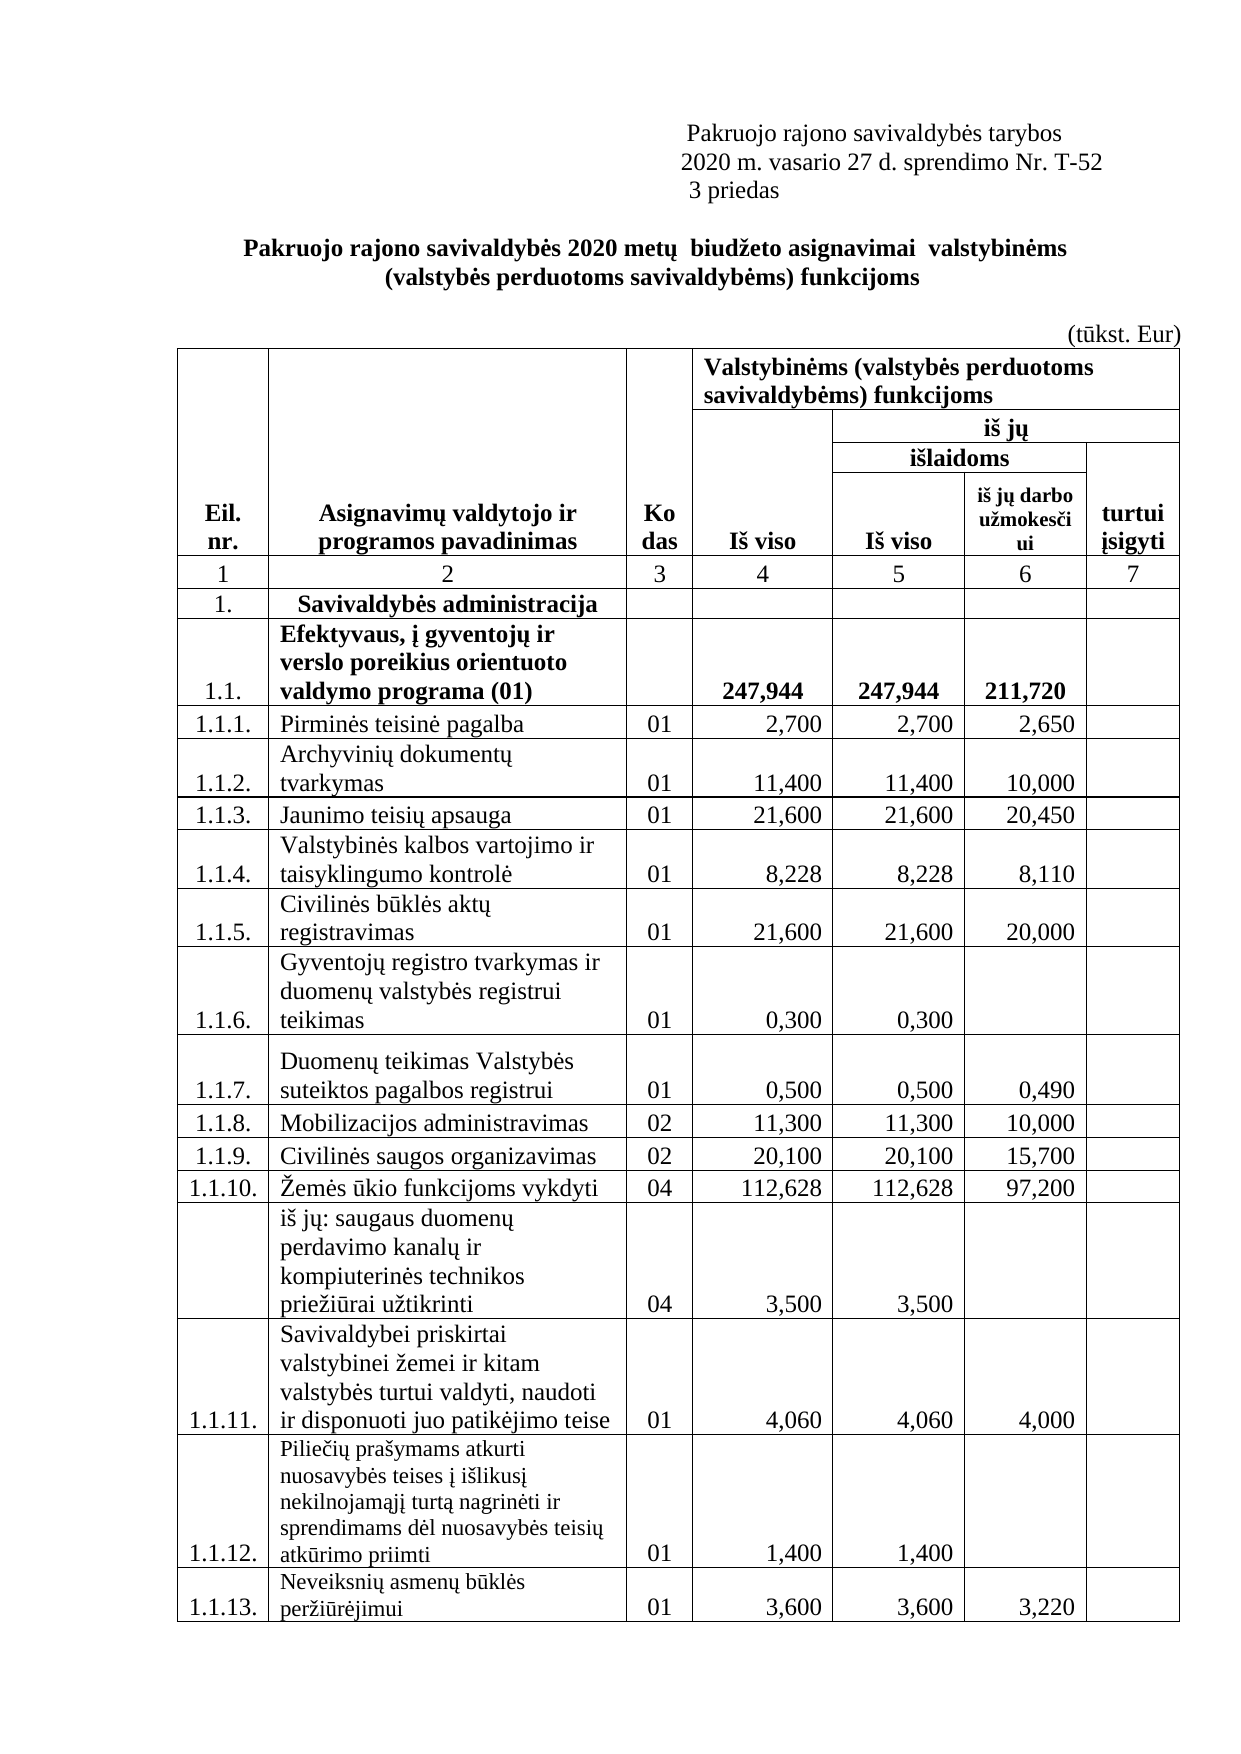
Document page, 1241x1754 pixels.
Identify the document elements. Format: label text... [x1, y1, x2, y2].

table_cell Iš viso [833, 473, 964, 555]
table_cell Efektyvaus, į gyventojų ir verslo poreikius orientuoto valdymo programa (01) [269, 619, 626, 705]
table_cell [1087, 619, 1179, 705]
table_cell 0,300 [833, 947, 964, 1033]
table_cell Duomenų teikimas Valstybės suteiktos pagalbos registrui [269, 1035, 626, 1104]
table_cell išlaidoms [833, 443, 1086, 472]
table_cell 20,450 [965, 798, 1086, 829]
table_cell [1087, 706, 1179, 738]
table_cell 2,700 [833, 706, 964, 738]
table_cell 01 [627, 830, 692, 888]
table_cell [965, 589, 1086, 618]
table_cell [178, 1203, 268, 1318]
table_cell Piliečių prašymams atkurti nuosavybės teises į išlikusį nekilnojamąjį turtą nagrinėti ir sprendimams dėl nuosavybės teisių atkūrimo priimti [269, 1435, 626, 1567]
table_cell 1.1.5. [178, 889, 268, 946]
text (tūkst. Eur) [177, 319, 1181, 348]
table_cell 1.1.1. [178, 706, 268, 738]
table_cell 21,600 [833, 798, 964, 829]
table_cell [965, 1435, 1086, 1567]
table_cell 0,490 [965, 1035, 1086, 1104]
table_cell [1087, 1035, 1179, 1104]
table_cell [1087, 1435, 1179, 1567]
table_cell Jaunimo teisių apsauga [269, 798, 626, 829]
table_cell 04 [627, 1171, 692, 1202]
table_cell Neveiksnių asmenų būklės peržiūrėjimui [269, 1568, 626, 1621]
table_cell 04 [627, 1203, 692, 1318]
table_cell 21,600 [693, 889, 832, 946]
table_cell 4,060 [693, 1319, 832, 1434]
table_cell 01 [627, 739, 692, 796]
table_cell 20,000 [965, 889, 1086, 946]
table_header Asignavimų valdytojo ir programos pavadinimas [269, 349, 626, 555]
table_cell [1087, 947, 1179, 1033]
table_cell 1.1.9. [178, 1138, 268, 1169]
table_cell 01 [627, 1568, 692, 1621]
table_cell 1.1.3. [178, 798, 268, 829]
table_cell [1087, 1319, 1179, 1434]
table_cell [1087, 1105, 1179, 1137]
table_cell [1087, 830, 1179, 888]
table_cell 02 [627, 1105, 692, 1137]
table_cell Savivaldybei priskirtai valstybinei žemei ir kitam valstybės turtui valdyti, naudoti ir disponuoti juo patikėjimo teise [269, 1319, 626, 1434]
table_cell 1.1.6. [178, 947, 268, 1033]
table_cell 8,228 [833, 830, 964, 888]
table_cell iš jų: saugaus duomenų perdavimo kanalų ir kompiuterinės technikos priežiūrai užtikrinti [269, 1203, 626, 1318]
table_cell 0,300 [693, 947, 832, 1033]
table_cell 5 [833, 556, 964, 588]
table_cell 11,400 [833, 739, 964, 796]
table_cell 21,600 [833, 889, 964, 946]
table_cell 1.1.12. [178, 1435, 268, 1567]
table_cell 01 [627, 706, 692, 738]
table_cell 8,110 [965, 830, 1086, 888]
table_cell 11,400 [693, 739, 832, 796]
table_cell [1087, 739, 1179, 796]
table_cell 20,100 [833, 1138, 964, 1169]
table_cell 97,200 [965, 1171, 1086, 1202]
table_cell [1087, 1171, 1179, 1202]
table_cell 3,220 [965, 1568, 1086, 1621]
table_cell Savivaldybės administracija [269, 589, 626, 618]
table_cell 1.1.8. [178, 1105, 268, 1137]
table_cell 2 [269, 556, 626, 588]
table_cell 01 [627, 889, 692, 946]
table_cell Archyvinių dokumentų tvarkymas [269, 739, 626, 796]
table_cell iš jų darbo užmokesčiui [965, 473, 1086, 555]
text 3 priedas [177, 176, 1181, 204]
table_cell 11,300 [833, 1105, 964, 1137]
table_cell 112,628 [833, 1171, 964, 1202]
table_cell [1087, 1138, 1179, 1169]
table_cell 1.1.7. [178, 1035, 268, 1104]
table_cell 247,944 [833, 619, 964, 705]
table_header Valstybinėms (valstybės perduotoms savivaldybėms) funkcijoms [693, 349, 1179, 409]
table_cell Gyventojų registro tvarkymas ir duomenų valstybės registrui teikimas [269, 947, 626, 1033]
table_cell 20,100 [693, 1138, 832, 1169]
table_cell Iš viso [693, 410, 832, 555]
table_cell 211,720 [965, 619, 1086, 705]
table_cell [1087, 798, 1179, 829]
table_cell [627, 589, 692, 618]
table_cell 01 [627, 1035, 692, 1104]
table_cell 8,228 [693, 830, 832, 888]
table_cell 3,500 [693, 1203, 832, 1318]
table_cell Valstybinės kalbos vartojimo ir taisyklingumo kontrolė [269, 830, 626, 888]
table_cell turtui įsigyti [1087, 443, 1179, 555]
table_cell 01 [627, 1435, 692, 1567]
table_cell 1. [178, 589, 268, 618]
table_cell 2,700 [693, 706, 832, 738]
table_cell 7 [1087, 556, 1179, 588]
table_cell 01 [627, 947, 692, 1033]
table_cell 1.1. [178, 619, 268, 705]
table_cell [1087, 889, 1179, 946]
table_cell 1.1.10. [178, 1171, 268, 1202]
table_cell 4,060 [833, 1319, 964, 1434]
table_cell [965, 947, 1086, 1033]
table_cell 3 [627, 556, 692, 588]
table_cell 4,000 [965, 1319, 1086, 1434]
table_header Pakruojo rajono savivaldybės 2020 metų biudžeto asignavimai valstybinėms (valstybės perduotoms savivaldybėms) funkcijoms [189, 233, 1122, 291]
table_cell 6 [965, 556, 1086, 588]
table_cell [693, 589, 832, 618]
table_cell 21,600 [693, 798, 832, 829]
table_cell Civilinės saugos organizavimas [269, 1138, 626, 1169]
table_cell Pirminės teisinė pagalba [269, 706, 626, 738]
table_cell Žemės ūkio funkcijoms vykdyti [269, 1171, 626, 1202]
table_cell 01 [627, 798, 692, 829]
table_cell 4 [693, 556, 832, 588]
table_cell 3,500 [833, 1203, 964, 1318]
table_header Kodas [627, 349, 692, 555]
table_cell 1.1.4. [178, 830, 268, 888]
table_cell 1.1.2. [178, 739, 268, 796]
table_cell iš jų [833, 410, 1179, 442]
table_cell 0,500 [833, 1035, 964, 1104]
table_cell 02 [627, 1138, 692, 1169]
table_cell Civilinės būklės aktų registravimas [269, 889, 626, 946]
table_cell 10,000 [965, 739, 1086, 796]
table_cell 1,400 [693, 1435, 832, 1567]
table_cell Mobilizacijos administravimas [269, 1105, 626, 1137]
table_cell [1087, 1203, 1179, 1318]
text 2020 m. vasario 27 d. sprendimo Nr. T-52 [177, 147, 1181, 176]
table_cell [1087, 1568, 1179, 1621]
table_cell 1,400 [833, 1435, 964, 1567]
table_cell [833, 589, 964, 618]
table_cell 3,600 [833, 1568, 964, 1621]
table_cell 1.1.11. [178, 1319, 268, 1434]
table_cell 11,300 [693, 1105, 832, 1137]
table_cell 1 [178, 556, 268, 588]
table_cell 15,700 [965, 1138, 1086, 1169]
table_cell 247,944 [693, 619, 832, 705]
table_cell 2,650 [965, 706, 1086, 738]
table_cell [1087, 589, 1179, 618]
table_cell 10,000 [965, 1105, 1086, 1137]
table_cell 01 [627, 1319, 692, 1434]
table_header Eil. nr. [178, 349, 268, 555]
table_cell 112,628 [693, 1171, 832, 1202]
table_cell [627, 619, 692, 705]
table_cell [965, 1203, 1086, 1318]
table_cell 3,600 [693, 1568, 832, 1621]
table_cell 1.1.13. [178, 1568, 268, 1621]
table_cell 0,500 [693, 1035, 832, 1104]
text Pakruojo rajono savivaldybės tarybos [177, 118, 1181, 147]
